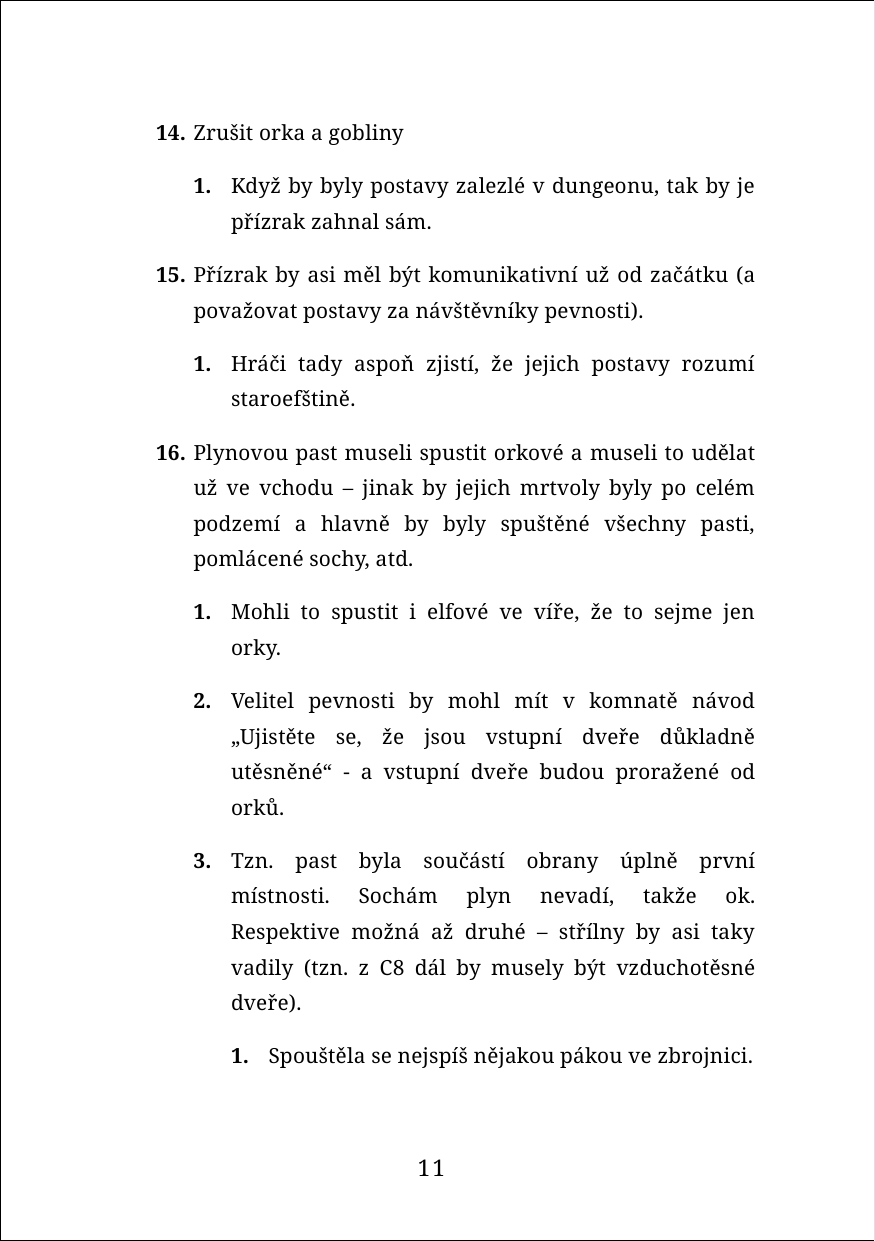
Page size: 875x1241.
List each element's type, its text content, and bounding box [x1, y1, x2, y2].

list Zrušit orka a gobliny [156, 118, 756, 147]
list Když by byly postavy zalezlé v dungeonu, tak by je přízrak zahnal sám. [193, 171, 756, 235]
list Tzn. past byla součástí obrany úplně první místnosti. Sochám plyn nevadí, takže ok. Respektive možná až druhé – střílny by asi taky vadily (tzn. z C8 dál by musely být vzduchotěsné dveře). [193, 846, 756, 1017]
list Hráči tady aspoň zjistí, že jejich postavy rozumí staroefštině. [193, 349, 756, 413]
list Velitel pevnosti by mohl mít v komnatě návod „Ujistěte se, že jsou vstupní dveře důkladně utěsněné“ - a vstupní dveře budou proražené od orků. [193, 686, 756, 821]
list Spouštěla se nejspíš nějakou pákou ve zbrojnici. [231, 1041, 756, 1070]
list Plynovou past museli spustit orkové a museli to udělat už ve vchodu – jinak by jejich mrtvoly byly po celém podzemí a hlavně by byly spuštěné všechny pasti, pomlácené sochy, atd. [156, 438, 756, 573]
list Přízrak by asi měl být komunikativní už od začátku (a považovat postavy za návštěvníky pevnosti). [156, 260, 756, 324]
list Mohli to spustit i elfové ve víře, že to sejme jen orky. [193, 597, 756, 661]
